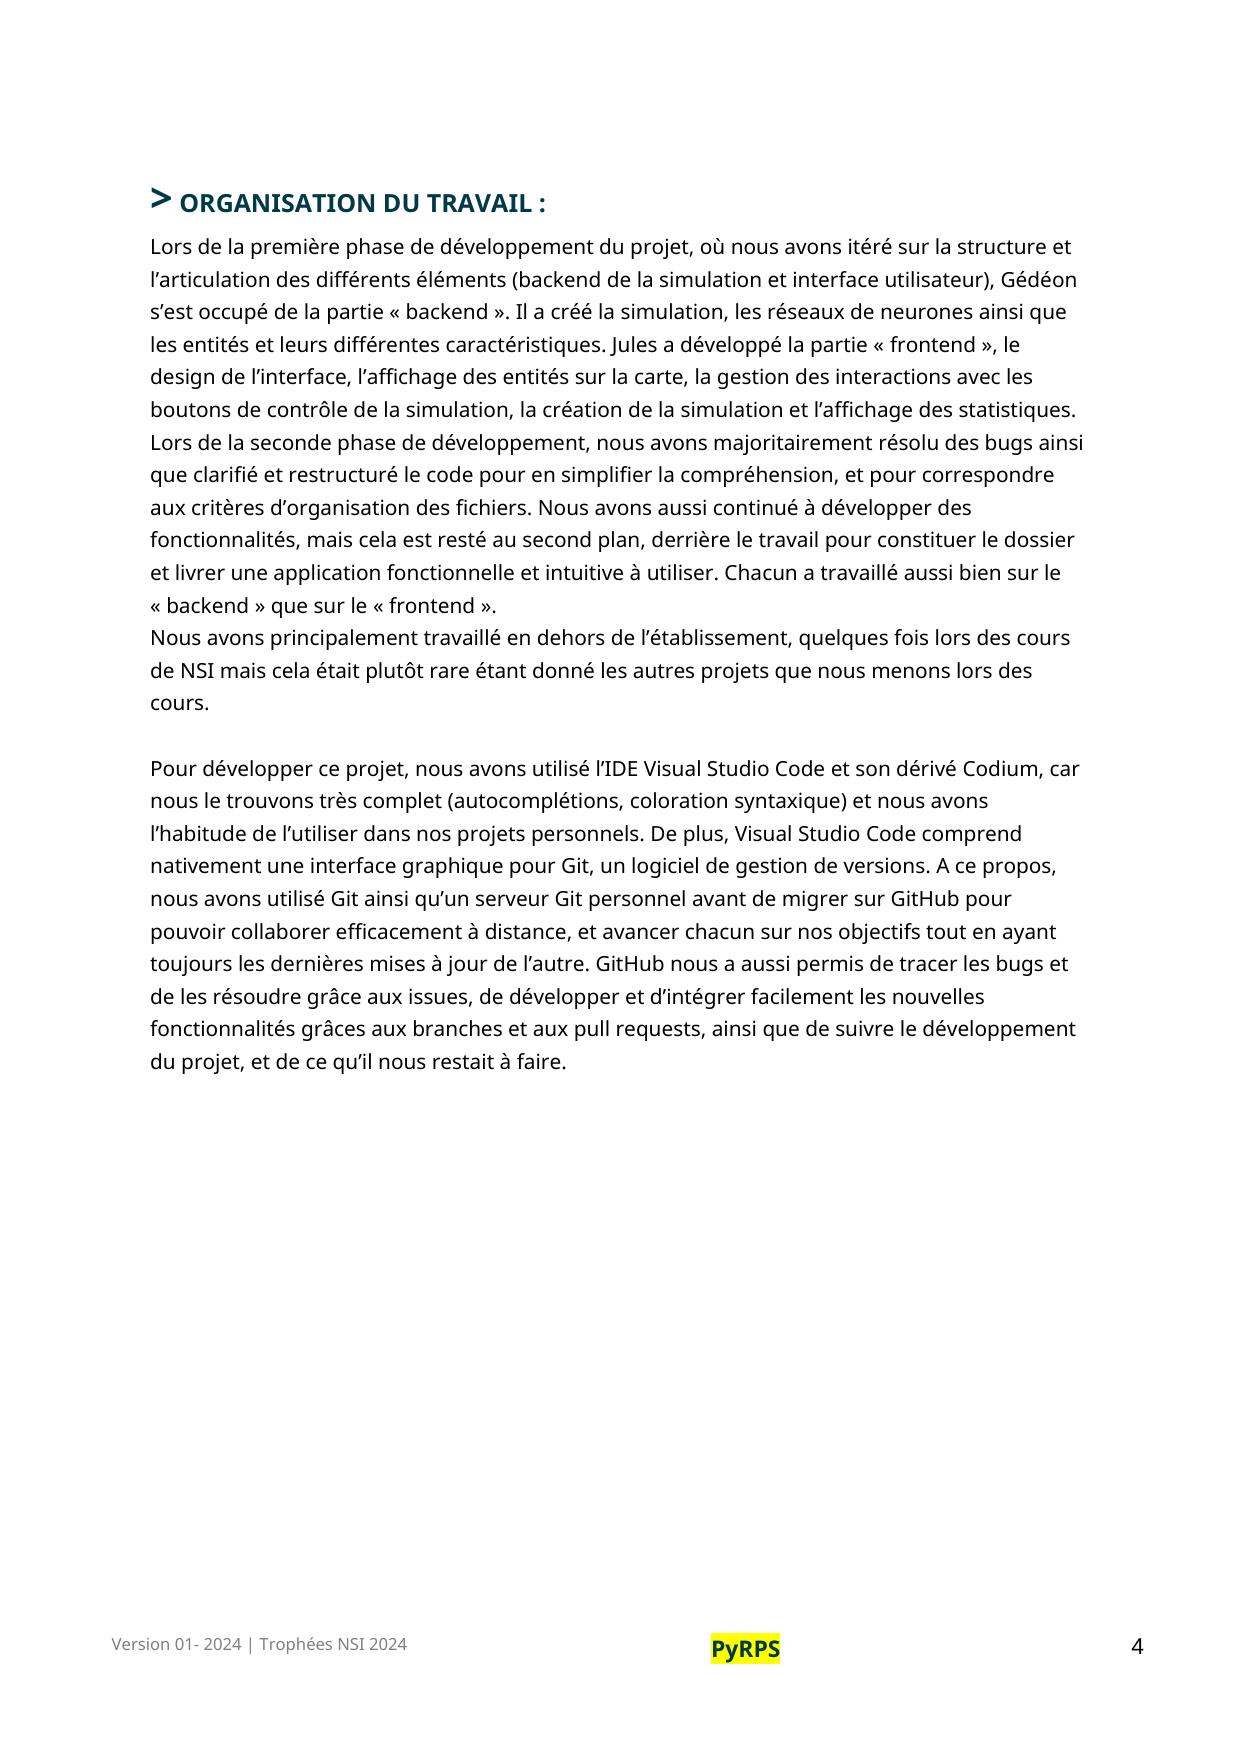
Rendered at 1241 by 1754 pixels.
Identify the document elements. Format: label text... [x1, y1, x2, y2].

text Lors de la seconde phase de développement, nous avons majoritairement résolu des bugs ainsi que clarifié et restructuré le code pour en simplifier la compréhension, et pour correspondre aux critères d’organisation des fichiers. Nous avons aussi continué à développer des fonctionnalités, mais cela est resté au second plan, derrière le travail pour constituer le dossier et livrer une application fonctionnelle et intuitive à utiliser. Chacun a travaillé aussi bien sur le « backend » que sur le « frontend ». [150, 428, 1090, 619]
text Pour développer ce projet, nous avons utilisé l’IDE Visual Studio Code et son dérivé Codium, car nous le trouvons très complet (autocomplétions, coloration syntaxique) et nous avons l’habitude de l’utiliser dans nos projets personnels. De plus, Visual Studio Code comprend nativement une interface graphique pour Git, un logiciel de gestion de versions. A ce propos, nous avons utilisé Git ainsi qu’un serveur Git personnel avant de migrer sur GitHub pour pouvoir collaborer efficacement à distance, et avancer chacun sur nos objectifs tout en ayant toujours les dernières mises à jour de l’autre. GitHub nous a aussi permis de tracer les bugs et de les résoudre grâce aux issues, de développer et d’intégrer facilement les nouvelles fonctionnalités grâces aux branches et aux pull requests, ainsi que de suivre le développement du projet, et de ce qu’il nous restait à faire. [150, 754, 1090, 1076]
text Nous avons principalement travaillé en dehors de l’établissement, quelques fois lors des cours de NSI mais cela était plutôt rare étant donné les autres projets que nous menons lors des cours. [150, 623, 1090, 717]
text > ORGANISATION DU TRAVAIL : [150, 170, 1090, 224]
text Lors de la première phase de développement du projet, où nous avons itéré sur la structure et l’articulation des différents éléments (backend de la simulation et interface utilisateur), Gédéon s’est occupé de la partie « backend ». Il a créé la simulation, les réseaux de neurones ainsi que les entités et leurs différentes caractéristiques. Jules a développé la partie « frontend », le design de l’interface, l’affichage des entités sur la carte, la gestion des interactions avec les boutons de contrôle de la simulation, la création de la simulation et l’affichage des statistiques. [150, 232, 1090, 423]
